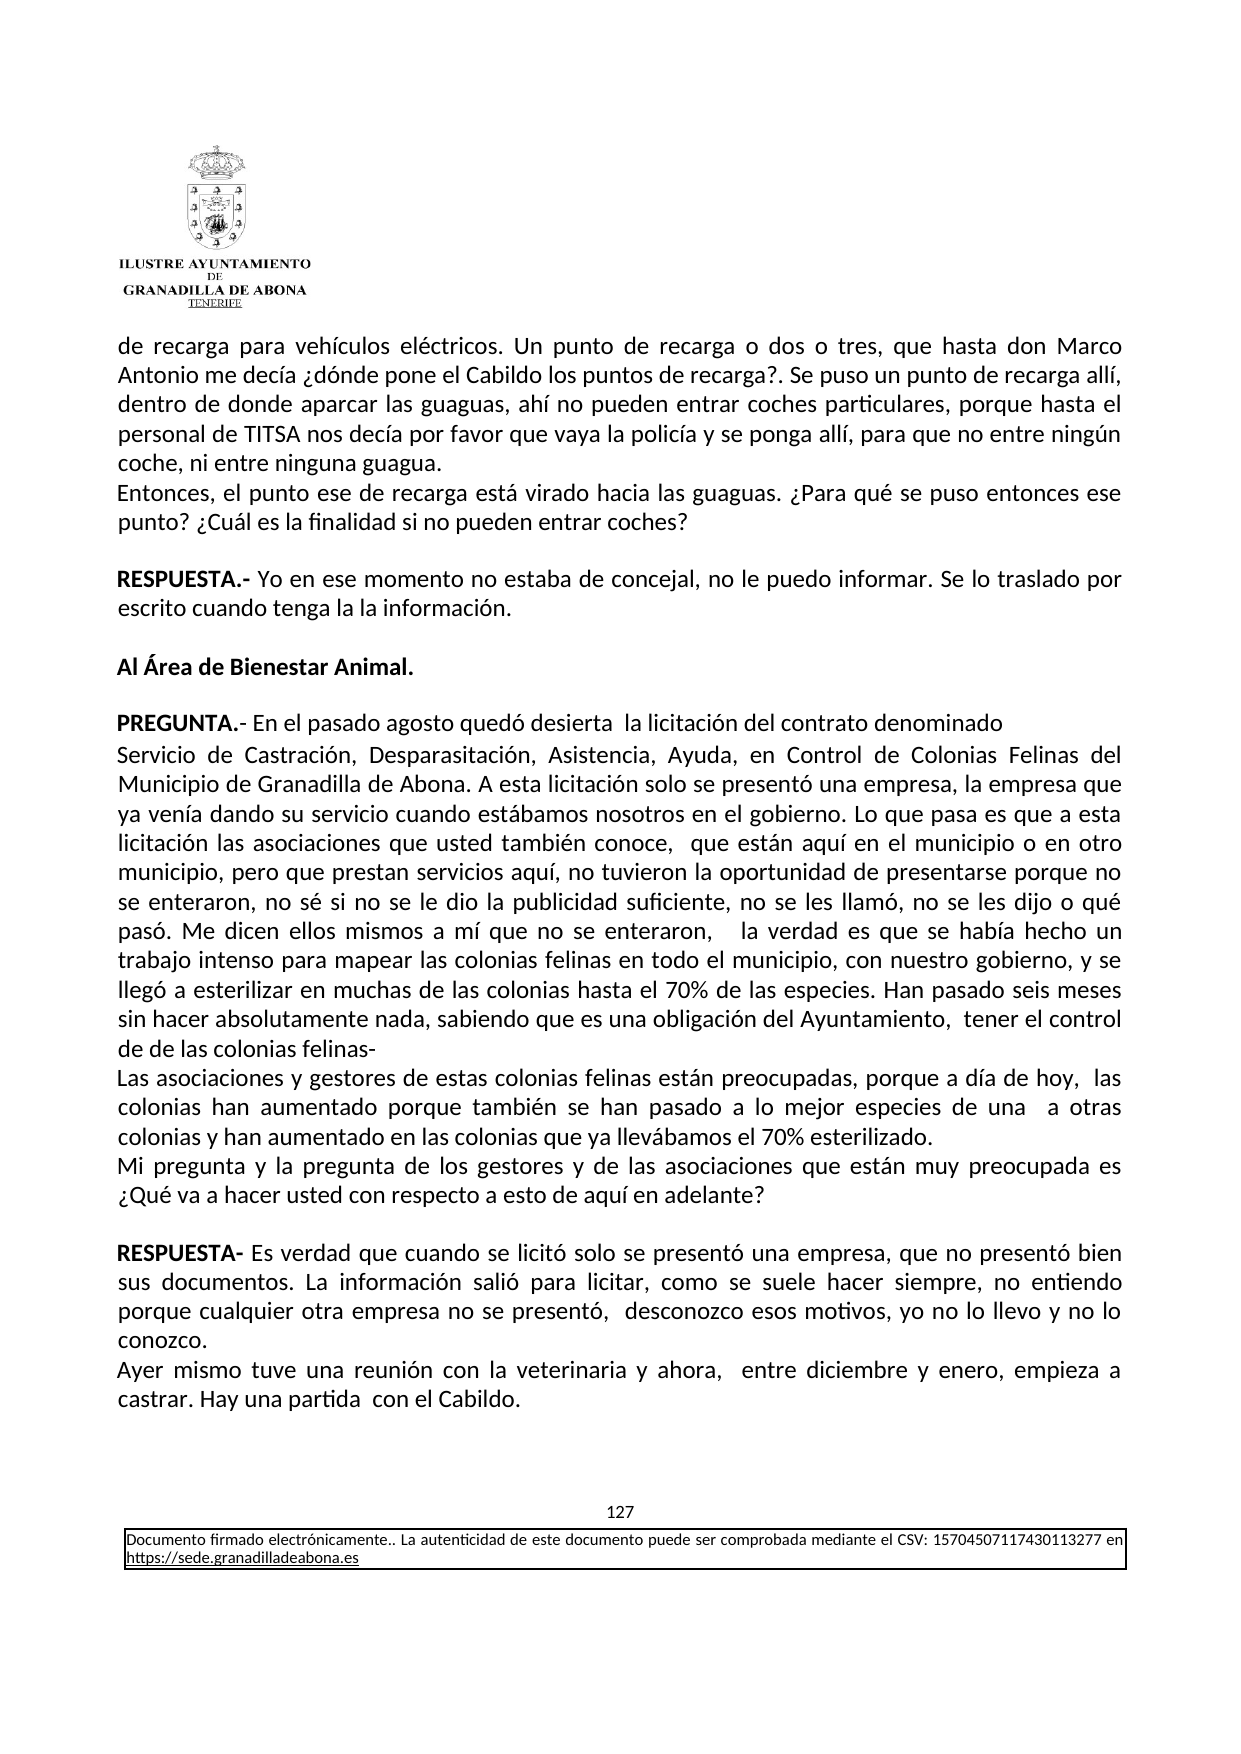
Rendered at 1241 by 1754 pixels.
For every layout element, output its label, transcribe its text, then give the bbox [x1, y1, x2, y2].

text Entonces, el punto ese de recarga está virado hacia las guaguas. ¿Para qué se puso entonces ese punto? ¿Cuál es la finalidad si no pueden entrar coches? [117, 478, 1124, 536]
text RESPUESTA.- Yo en ese momento no estaba de concejal, no le puedo informar. Se lo traslado por escrito cuando tenga la la información. [117, 564, 1124, 623]
text Al Área de Bienestar Animal. [117, 651, 1127, 681]
text Mi pregunta y la pregunta de los gestores y de las asociaciones que están muy preocupada es ¿Qué va a hacer usted con respecto a esto de aquí en adelante? [117, 1151, 1124, 1210]
text Las asociaciones y gestores de estas colonias felinas están preocupadas, porque a día de hoy, las colonias han aumentado porque también se han pasado a lo mejor especies de una a otras colonias y han aumentado en las colonias que ya llevábamos el 70% esterilizado. [117, 1063, 1124, 1151]
text de recarga para vehículos eléctricos. Un punto de recarga o dos o tres, que hasta don Marco Antonio me decía ¿dónde pone el Cabildo los puntos de recarga?. Se puso un punto de recarga allí, dentro de donde aparcar las guaguas, ahí no pueden entrar coches particulares, porque hasta el personal de TITSA nos decía por favor que vaya la policía y se ponga allí, para que no entre ningún coche, ni entre ninguna guagua. [117, 331, 1124, 478]
text PREGUNTA.- En el pasado agosto quedó desierta la licitación del contrato denominado [117, 708, 1124, 737]
text Ayer mismo tuve una reunión con la veterinaria y ahora, entre diciembre y enero, empieza a castrar. Hay una partida con el Cabildo. [117, 1355, 1124, 1414]
text Servicio de Castración, Desparasitación, Asistencia, Ayuda, en Control de Colonias Felinas del Municipio de Granadilla de Abona. A esta licitación solo se presentó una empresa, la empresa que ya venía dando su servicio cuando estábamos nosotros en el gobierno. Lo que pasa es que a esta licitación las asociaciones que usted también conoce, que están aquí en el municipio o en otro municipio, pero que prestan servicios aquí, no tuvieron la oportunidad de presentarse porque no se enteraron, no sé si no se le dio la publicidad suficiente, no se les llamó, no se les dijo o qué pasó. Me dicen ellos mismos a mí que no se enteraron, la verdad es que se había hecho un trabajo intenso para mapear las colonias felinas en todo el municipio, con nuestro gobierno, y se llegó a esterilizar en muchas de las colonias hasta el 70% de las especies. Han pasado seis meses sin hacer absolutamente nada, sabiendo que es una obligación del Ayuntamiento, tener el control de de las colonias felinas- [117, 740, 1124, 1063]
text RESPUESTA- Es verdad que cuando se licitó solo se presentó una empresa, que no presentó bien sus documentos. La información salió para licitar, como se suele hacer siempre, no entiendo porque cualquier otra empresa no se presentó, desconozco esos motivos, yo no lo llevo y no lo conozco. [117, 1238, 1124, 1355]
